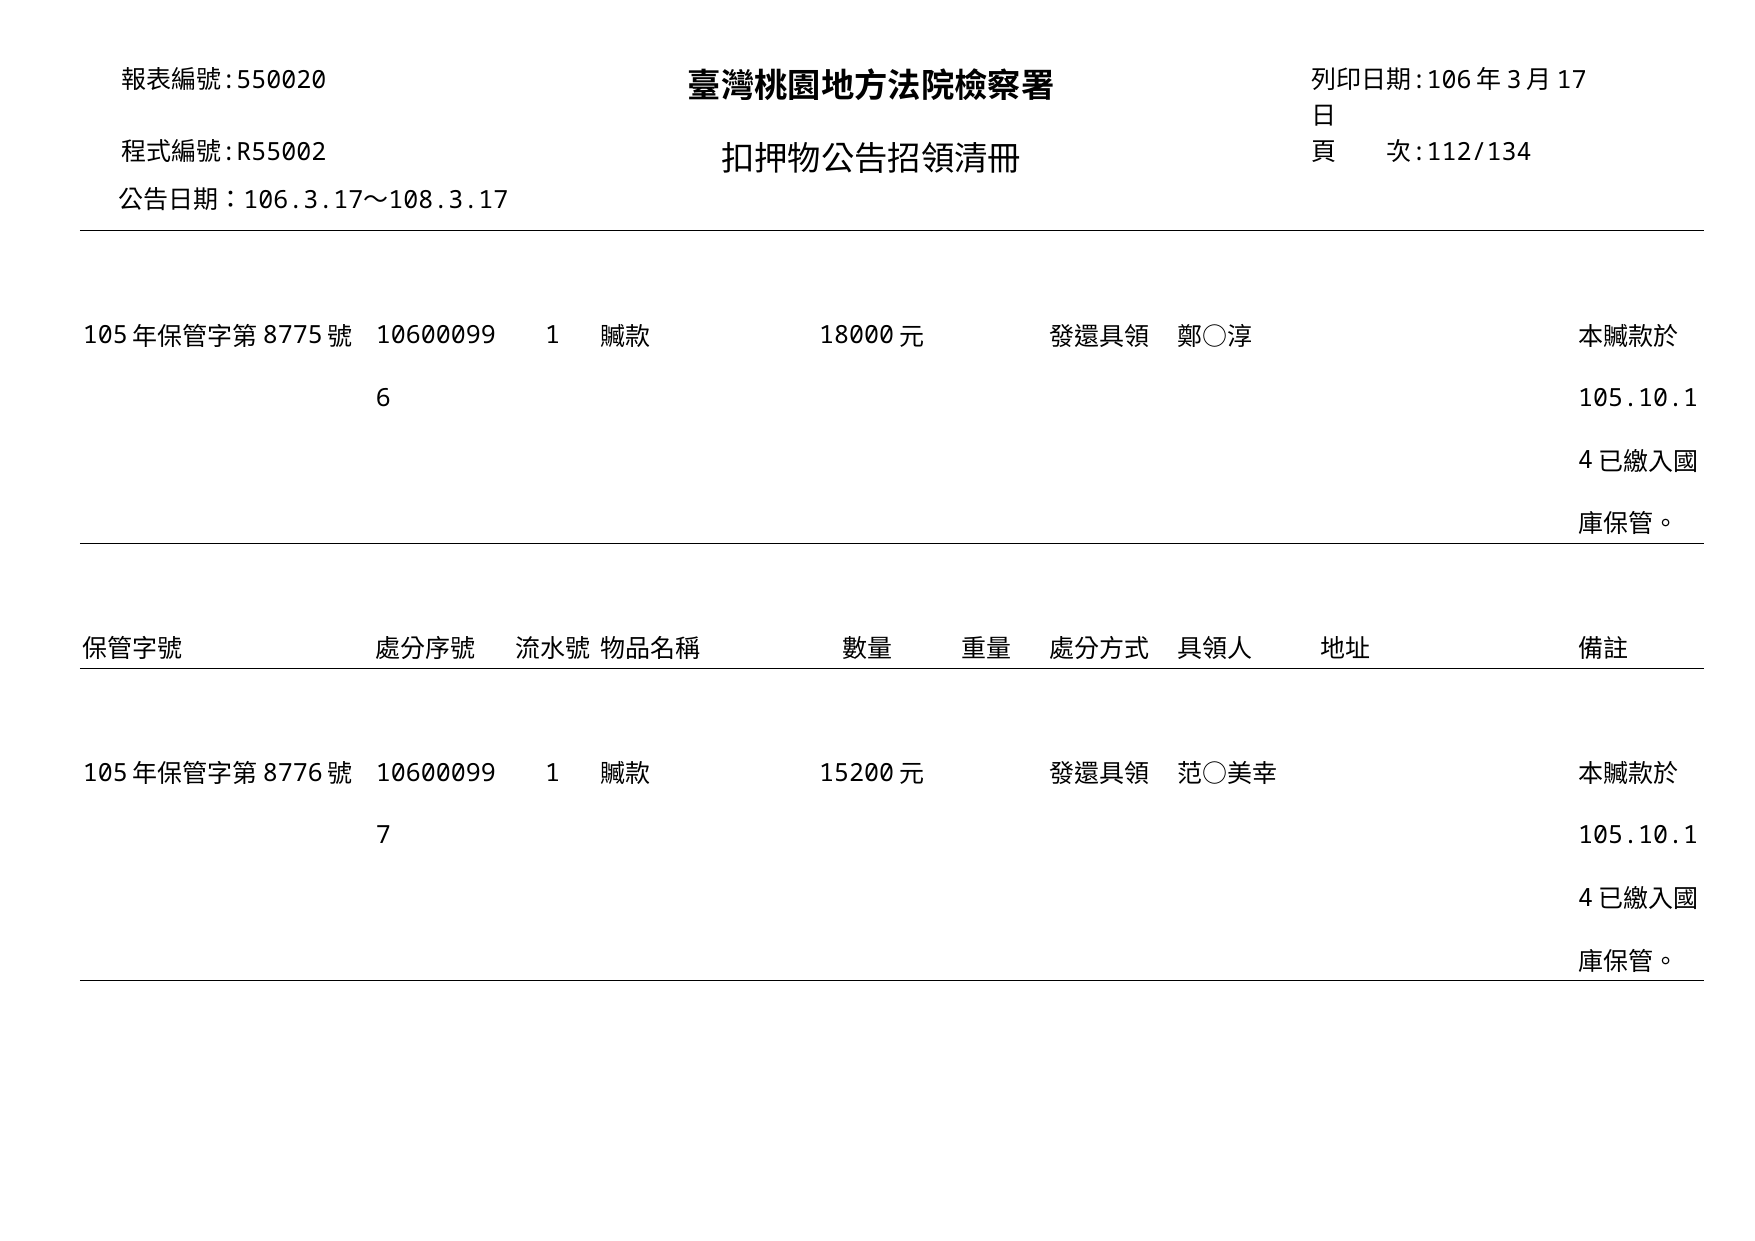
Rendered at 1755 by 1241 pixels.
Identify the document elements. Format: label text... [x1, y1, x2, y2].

table_header 處分方式 [1046, 605, 1175, 667]
table_cell 贓款 [597, 669, 807, 980]
table_cell 1 [507, 669, 597, 980]
table_header 數量 [808, 605, 927, 667]
table_cell 105年保管字第8775號 [80, 231, 373, 542]
table_header 流水號 [507, 605, 597, 667]
table_cell 本贓款於105.10.14已繳入國庫保管。 [1575, 669, 1704, 980]
table_cell 發還具領 [1046, 231, 1175, 542]
table_header 具領人 [1175, 605, 1317, 667]
table_header 重量 [927, 605, 1046, 667]
table_header 保管字號 [80, 605, 373, 667]
table_cell 106000997 [373, 669, 507, 980]
table_cell 范○美幸 [1175, 669, 1317, 980]
table_cell 1 [507, 231, 597, 542]
table_cell 105年保管字第8776號 [80, 669, 373, 980]
table_cell 鄭○淳 [1175, 231, 1317, 542]
table_cell [1317, 669, 1575, 980]
table_cell 本贓款於105.10.14已繳入國庫保管。 [1575, 231, 1704, 542]
table_cell [927, 231, 1046, 542]
table_cell 發還具領 [1046, 669, 1175, 980]
table_cell 贓款 [597, 231, 807, 542]
table_header 備註 [1575, 605, 1704, 667]
table_header 處分序號 [373, 605, 507, 667]
table_cell 15200元 [808, 669, 927, 980]
table_cell 106000996 [373, 231, 507, 542]
table_cell 18000元 [808, 231, 927, 542]
table_header 地址 [1317, 605, 1575, 667]
table_cell [1317, 231, 1575, 542]
table_cell [927, 669, 1046, 980]
table_header 物品名稱 [597, 605, 807, 667]
